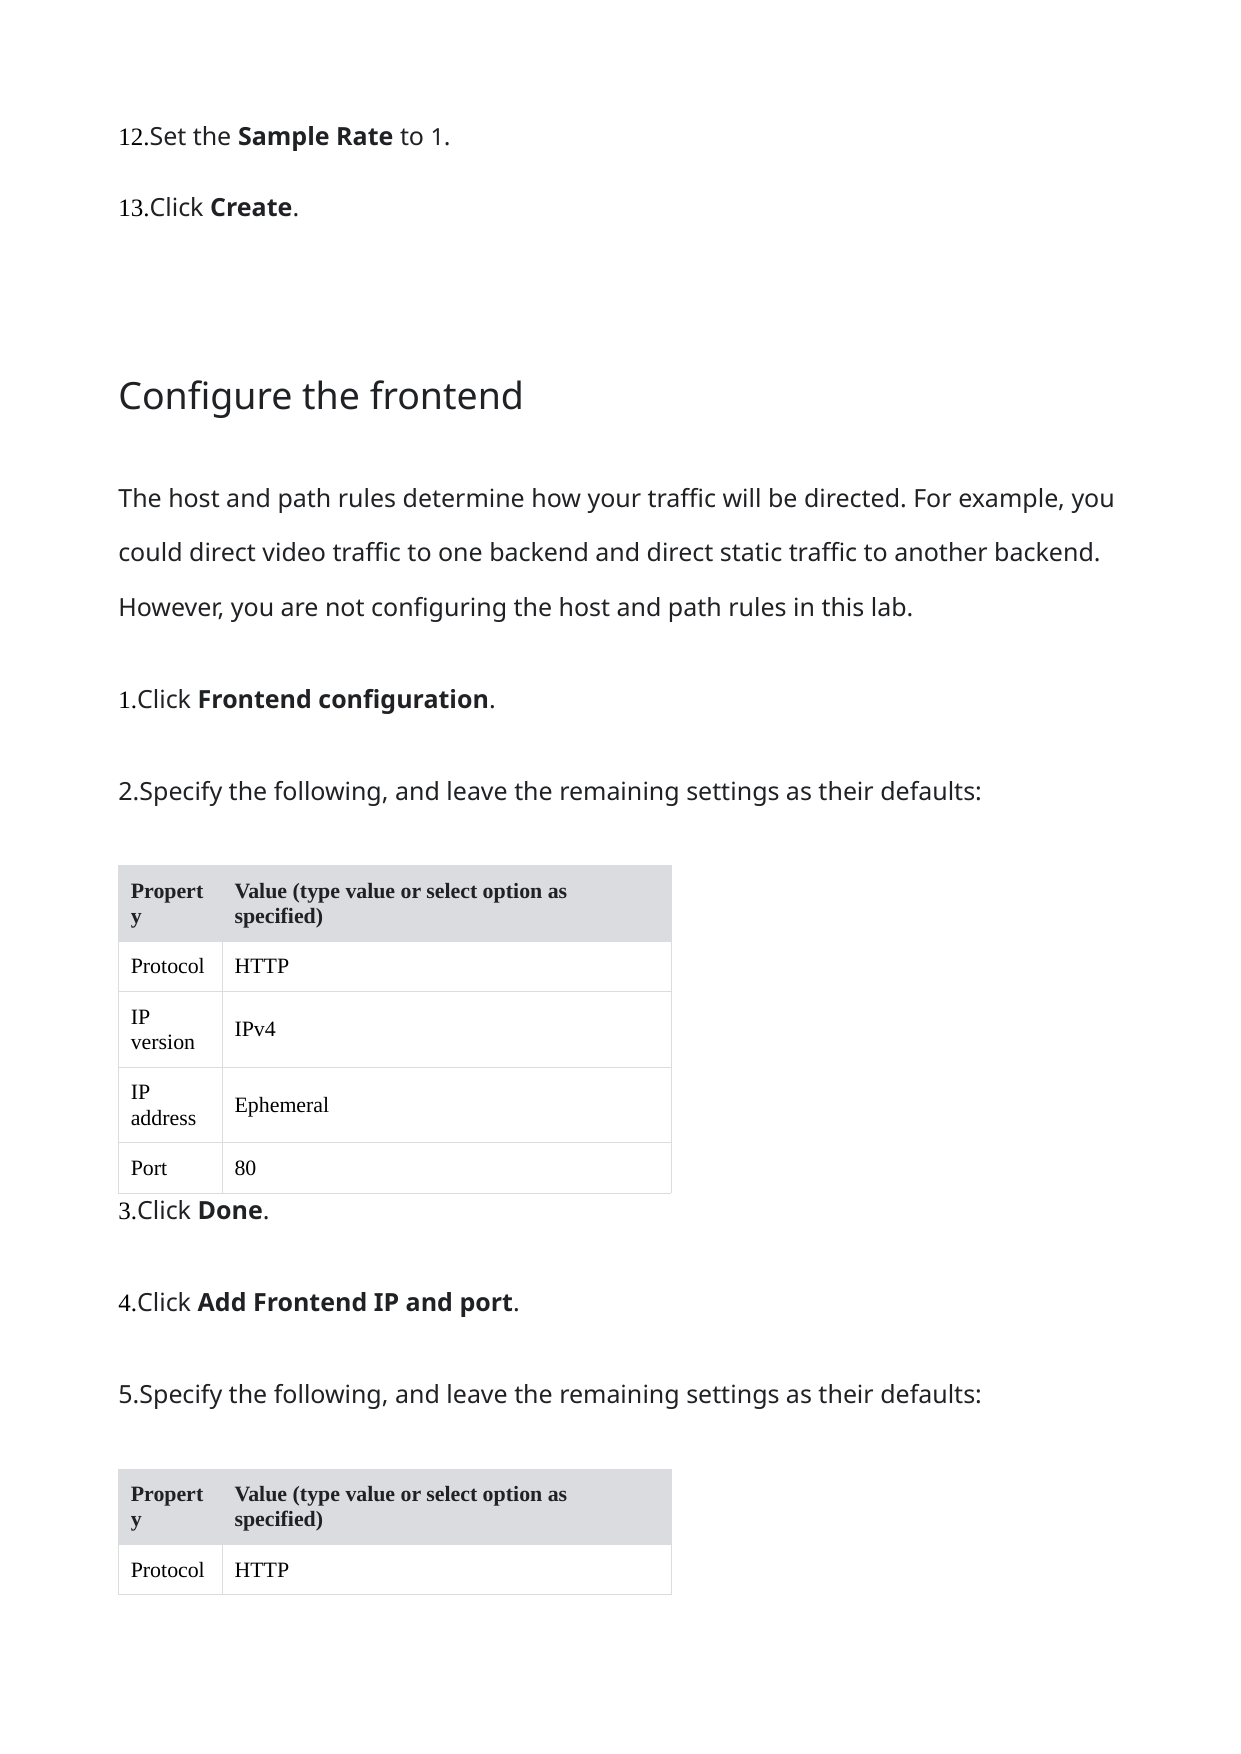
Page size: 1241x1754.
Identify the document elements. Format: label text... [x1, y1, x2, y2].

list Click Frontend configuration. [118, 681, 1122, 715]
table_header Property [119, 866, 222, 941]
table_cell Protocol [119, 1545, 222, 1594]
table_cell IPv4 [223, 992, 671, 1067]
text The host and path rules determine how your traffic will be directed. For example, you could direct video traffic to one backend and direct static traffic to another backend. However, you are not configuring the host and path rules in this lab. [118, 480, 1122, 623]
table_cell IP version [119, 992, 222, 1067]
list Click Add Frontend IP and port. [118, 1284, 1122, 1319]
table_header Value (type value or select option as specified) [223, 866, 671, 941]
table_cell HTTP [223, 942, 671, 991]
list Specify the following, and leave the remaining settings as their defaults: [118, 773, 1122, 807]
table_cell Ephemeral [223, 1068, 671, 1142]
list Click Done. [118, 1193, 1122, 1227]
table_header Property [119, 1470, 222, 1544]
table_cell Protocol [119, 942, 222, 991]
table_cell IP address [119, 1068, 222, 1142]
list Specify the following, and leave the remaining settings as their defaults: [118, 1377, 1122, 1411]
subtitle Configure the frontend [118, 369, 1122, 420]
table_cell HTTP [223, 1545, 671, 1594]
list Click Create. [118, 190, 1122, 224]
table_header Value (type value or select option as specified) [223, 1470, 671, 1544]
list Set the Sample Rate to 1. [118, 118, 1122, 152]
table_cell 80 [223, 1143, 671, 1192]
table_cell Port [119, 1143, 222, 1192]
